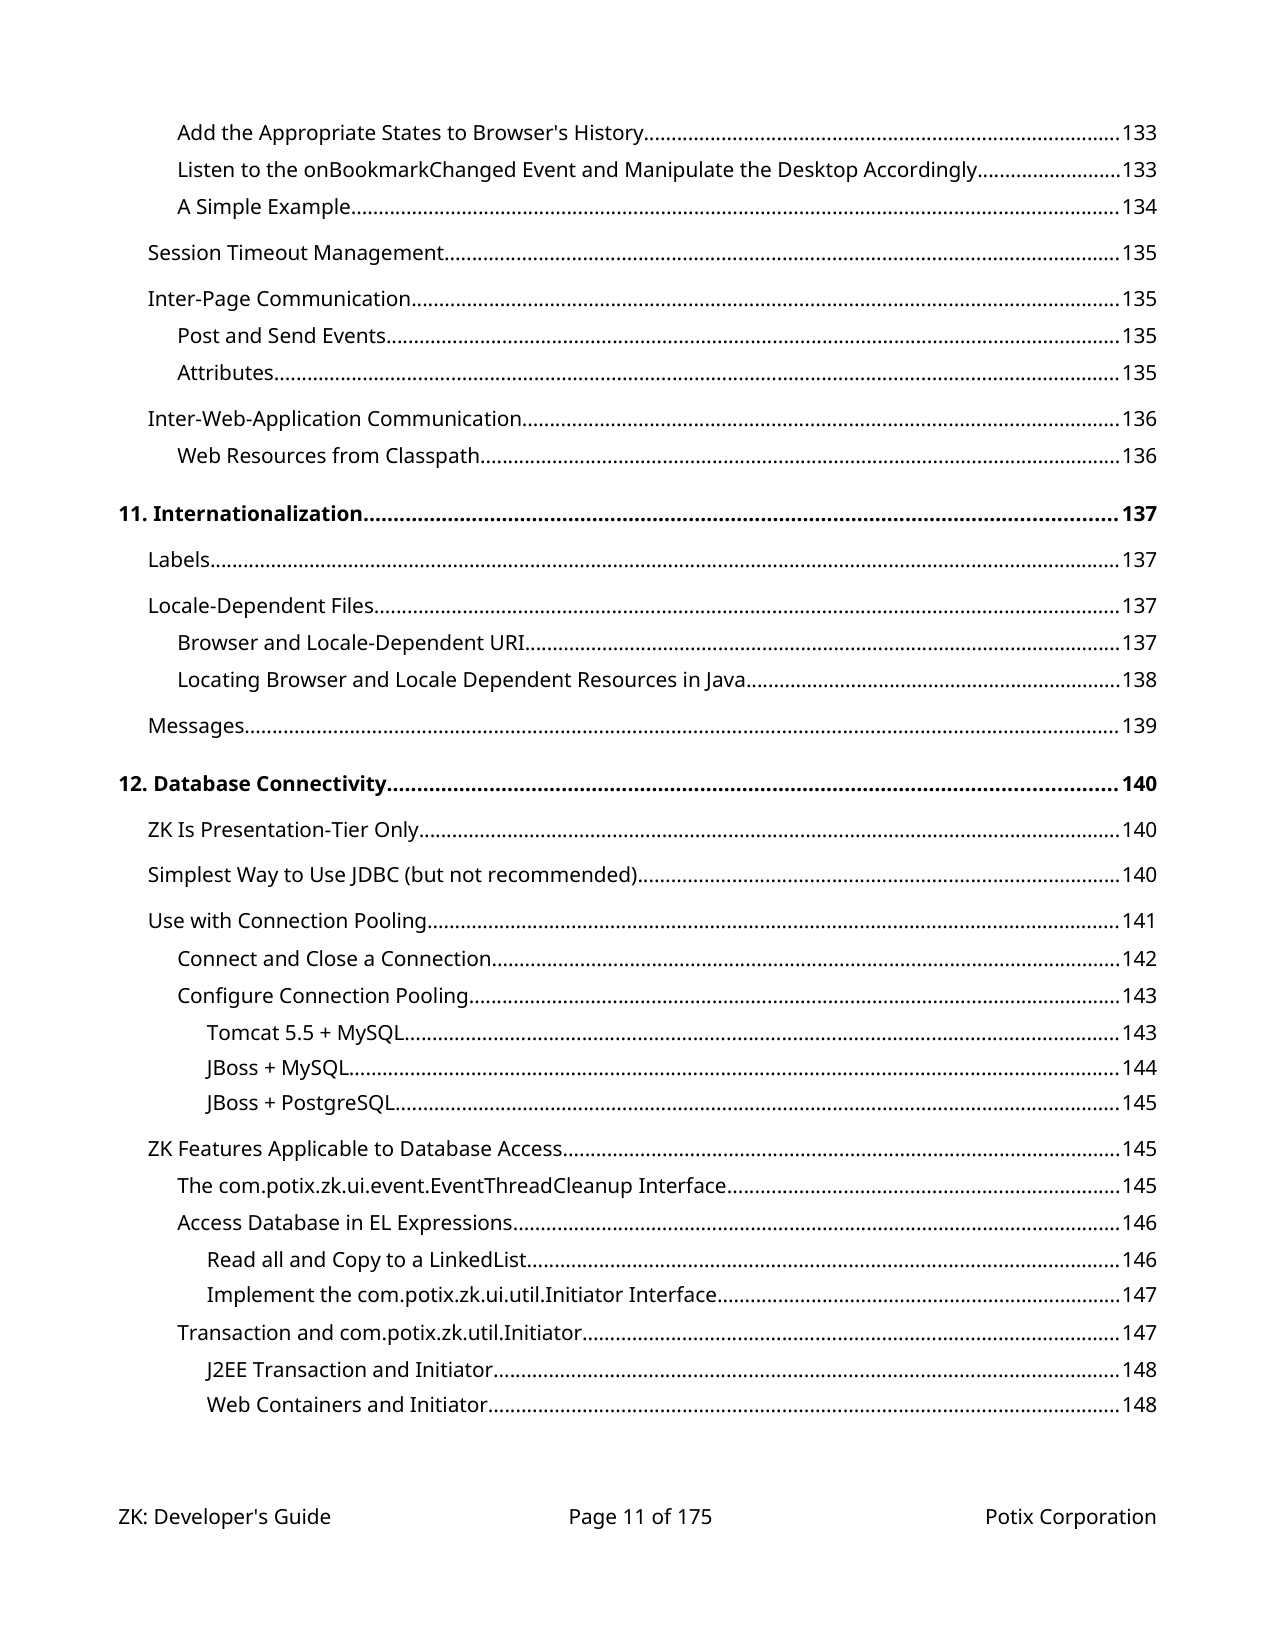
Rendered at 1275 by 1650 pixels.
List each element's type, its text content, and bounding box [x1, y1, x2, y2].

text Post and Send Events 135 [177, 321, 1157, 349]
text Simplest Way to Use JDBC (but not recommended) 140 [148, 861, 1157, 889]
text Add the Appropriate States to Browser's History 133 [177, 118, 1157, 146]
text Messages 139 [148, 711, 1157, 739]
text 12. Database Connectivity 140 [118, 769, 1157, 797]
text Attributes 135 [177, 358, 1157, 387]
text Web Containers and Initiator 148 [207, 1390, 1157, 1418]
text ZK Is Presentation-Tier Only 140 [148, 815, 1157, 843]
text Session Timeout Management 135 [148, 238, 1157, 266]
text Inter-Page Communication 135 [148, 284, 1157, 312]
text ZK Features Applicable to Database Access 145 [148, 1134, 1157, 1162]
text Locating Browser and Locale Dependent Resources in Java 138 [177, 665, 1157, 693]
text Labels 137 [148, 545, 1157, 573]
text JBoss + PostgreSQL 145 [207, 1088, 1157, 1116]
text Web Resources from Classpath 136 [177, 441, 1157, 469]
text The com.potix.zk.ui.event.EventThreadCleanup Interface 145 [177, 1171, 1157, 1199]
text Browser and Locale-Dependent URI 137 [177, 628, 1157, 656]
text Configure Connection Pooling 143 [177, 981, 1157, 1009]
text 11. Internationalization 137 [118, 499, 1157, 527]
text Implement the com.potix.zk.ui.util.Initiator Interface 147 [207, 1281, 1157, 1309]
text Listen to the onBookmarkChanged Event and Manipulate the Desktop Accordingly 133 [177, 155, 1157, 183]
text Transaction and com.potix.zk.util.Initiator 147 [177, 1318, 1157, 1346]
text J2EE Transaction and Initiator 148 [207, 1355, 1157, 1383]
text Use with Connection Pooling 141 [148, 907, 1157, 935]
text JBoss + MySQL 144 [207, 1053, 1157, 1081]
text A Simple Example 134 [177, 192, 1157, 221]
text Connect and Close a Connection 142 [177, 944, 1157, 972]
text Read all and Copy to a LinkedList 146 [207, 1245, 1157, 1274]
text Inter-Web-Application Communication 136 [148, 404, 1157, 432]
text Tomcat 5.5 + MySQL 143 [207, 1018, 1157, 1046]
text Locale-Dependent Files 137 [148, 591, 1157, 619]
text Access Database in EL Expressions 146 [177, 1208, 1157, 1237]
